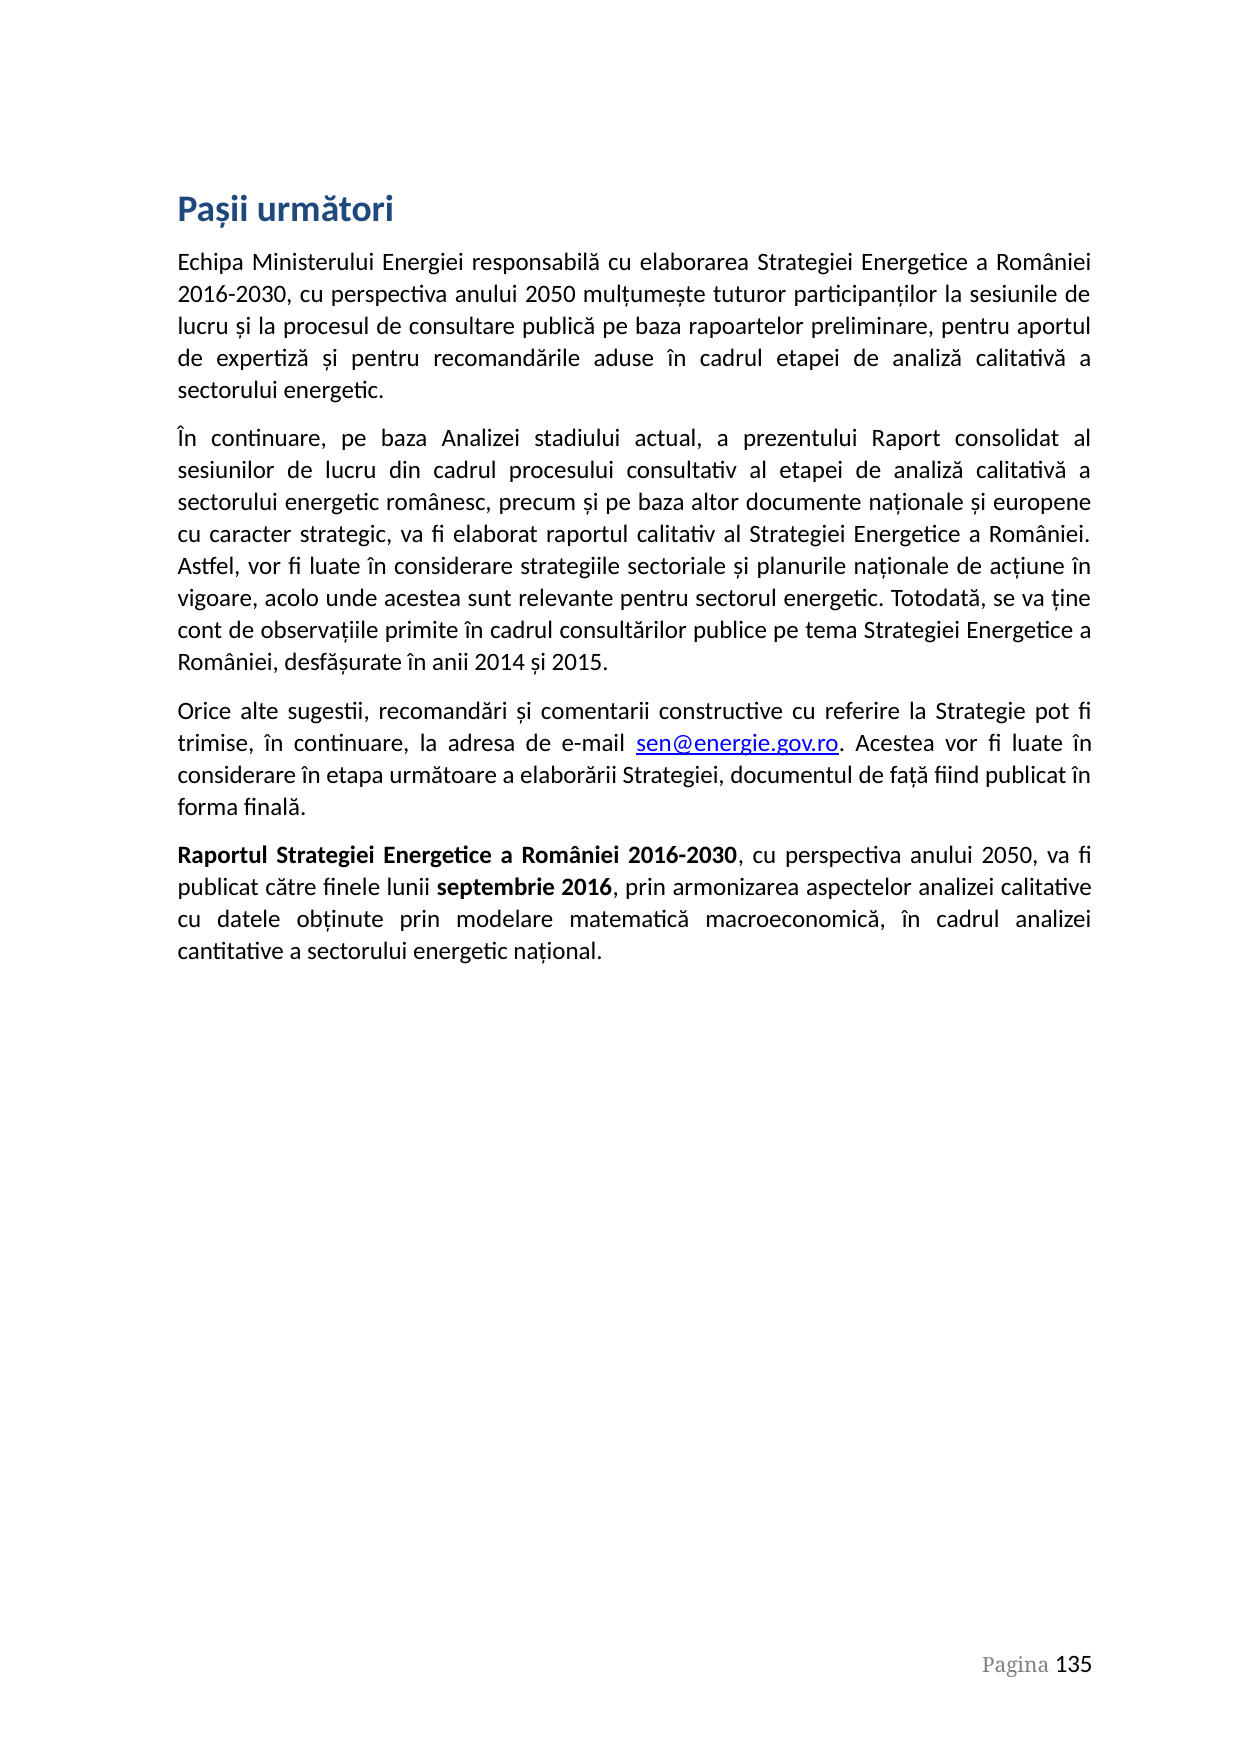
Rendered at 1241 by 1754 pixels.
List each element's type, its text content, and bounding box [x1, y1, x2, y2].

text În continuare, pe baza Analizei stadiului actual, a prezentului Raport consolidat al sesiunilor de lucru din cadrul procesului consultativ al etapei de analiză calitativă a sectorului energetic românesc, precum și pe baza altor documente naționale și europene cu caracter strategic, va fi elaborat raportul calitativ al Strategiei Energetice a României. Astfel, vor fi luate în considerare strategiile sectoriale și planurile naționale de acțiune în vigoare, acolo unde acestea sunt relevante pentru sectorul energetic. Totodată, se va ține cont de observațiile primite în cadrul consultărilor publice pe tema Strategiei Energetice a României, desfășurate în anii 2014 și 2015. [177, 422, 1092, 677]
subtitle Pașii următori [177, 185, 1092, 231]
text Echipa Ministerului Energiei responsabilă cu elaborarea Strategiei Energetice a României 2016-2030, cu perspectiva anului 2050 mulțumește tuturor participanților la sesiunile de lucru și la procesul de consultare publică pe baza rapoartelor preliminare, pentru aportul de expertiză și pentru recomandările aduse în cadrul etapei de analiză calitativă a sectorului energetic. [177, 246, 1092, 404]
text Raportul Strategiei Energetice a României 2016-2030, cu perspectiva anului 2050, va fi publicat către finele lunii septembrie 2016, prin armonizarea aspectelor analizei calitative cu datele obținute prin modelare matematică macroeconomică, în cadrul analizei cantitative a sectorului energetic național. [177, 839, 1092, 966]
text Orice alte sugestii, recomandări și comentarii constructive cu referire la Strategie pot fi trimise, în continuare, la adresa de e-mail sen@energie.gov.ro. Acestea vor fi luate în considerare în etapa următoare a elaborării Strategiei, documentul de față fiind publicat în forma finală. [177, 695, 1092, 821]
